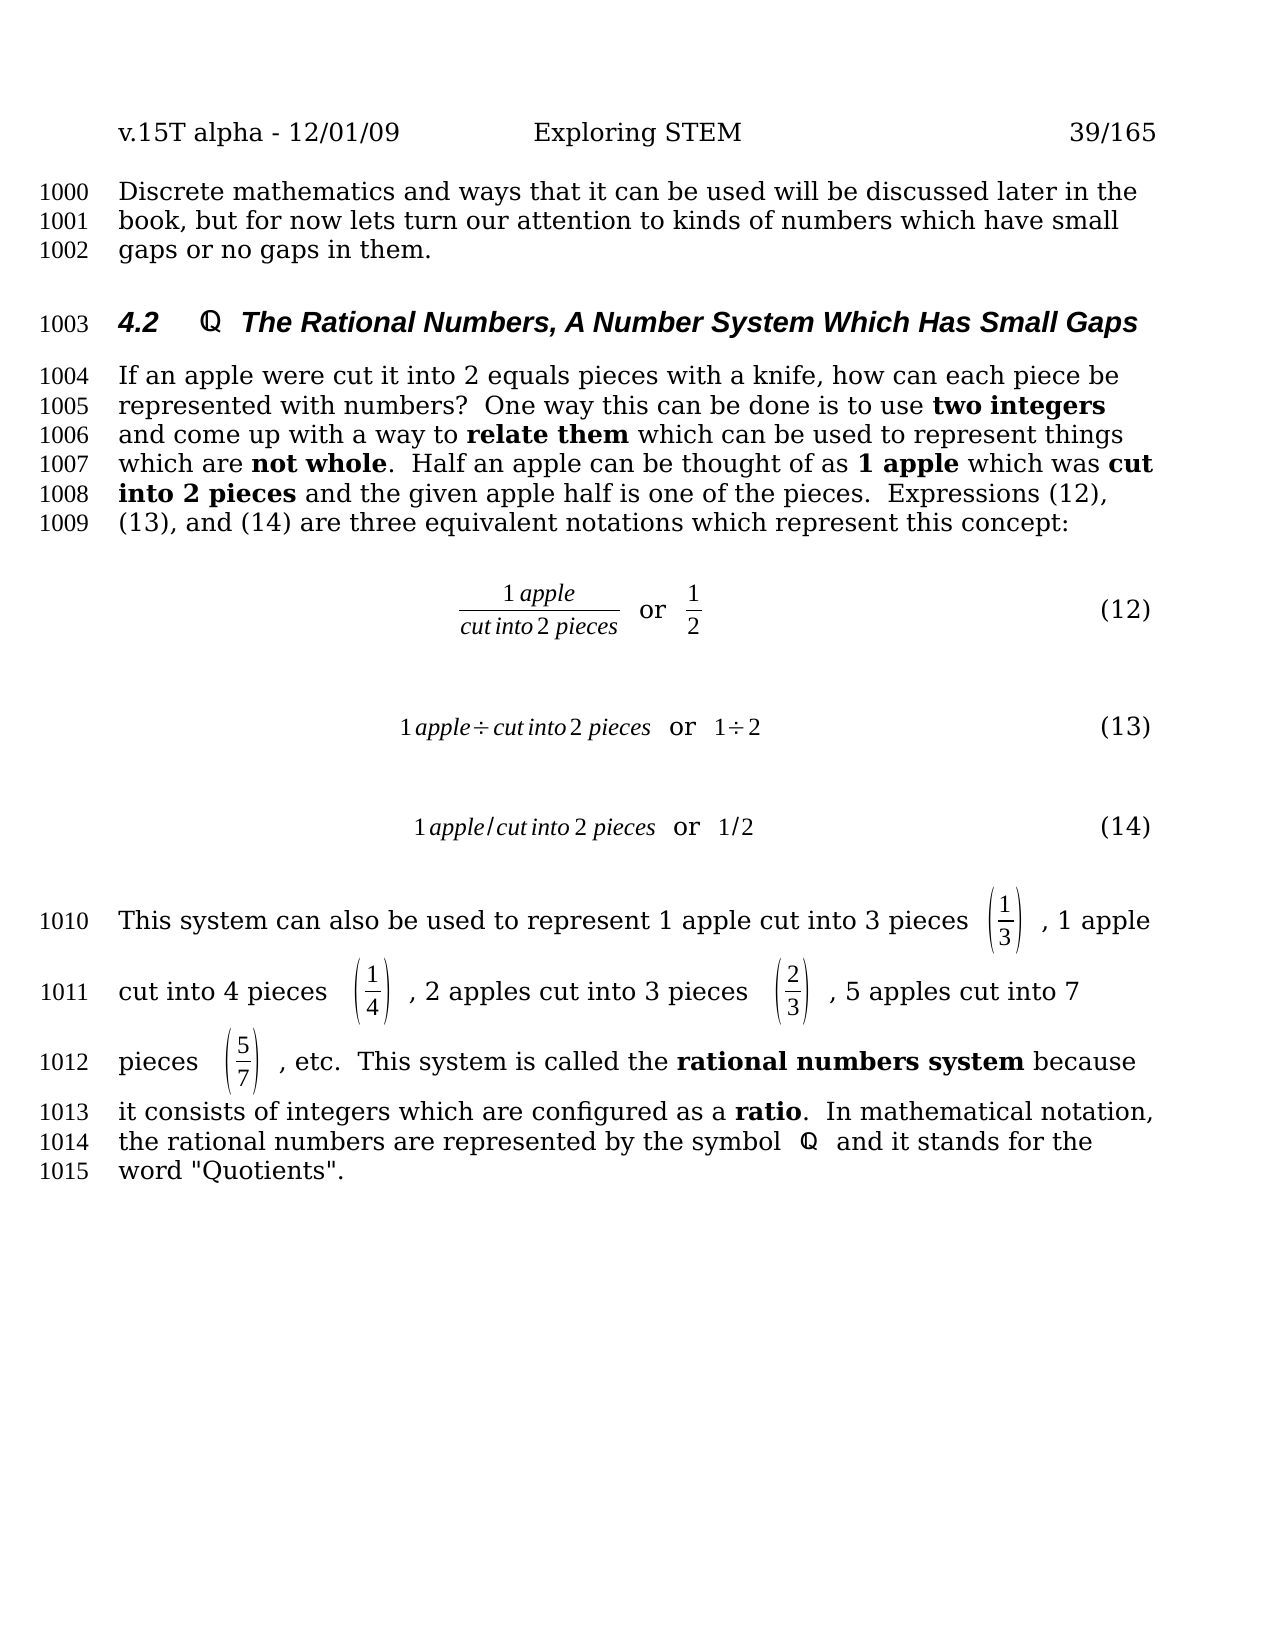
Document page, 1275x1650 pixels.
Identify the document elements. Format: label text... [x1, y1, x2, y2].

table_header (13) [1041, 706, 1157, 748]
subtitle The Rational Numbers, A Number System Which Has Small Gaps [118, 303, 1157, 341]
table_header or [118, 706, 1041, 748]
text Discrete mathematics and ways that it can be used will be discussed later in the book, but for now lets turn our attention to kinds of numbers which have small gaps or no gaps in them. [118, 177, 1157, 264]
table_header (14) [1041, 806, 1157, 848]
table_header or [118, 573, 1041, 648]
table_header or [118, 806, 1041, 848]
text This system can also be used to represent 1 apple cut into 3 pieces, 1 apple cut into 4 pieces , 2 apples cut into 3 pieces , 5 apples cut into 7 pieces , etc. This system is called the rational numbers system because it consists of integers which are configured as a ratio. In mathematical notation, the rational numbers are represented by the symboland it stands for the word "Quotients". [118, 886, 1157, 1185]
text If an apple were cut it into 2 equals pieces with a knife, how can each piece be represented with numbers? One way this can be done is to use two integers and come up with a way to relate them which can be used to represent things which are not whole. Half an apple can be thought of as 1 apple which was cut into 2 pieces and the given apple half is one of the pieces. Expressions (12), (13), and (14) are three equivalent notations which represent this concept: [118, 361, 1157, 537]
table_header (12) [1041, 573, 1157, 648]
